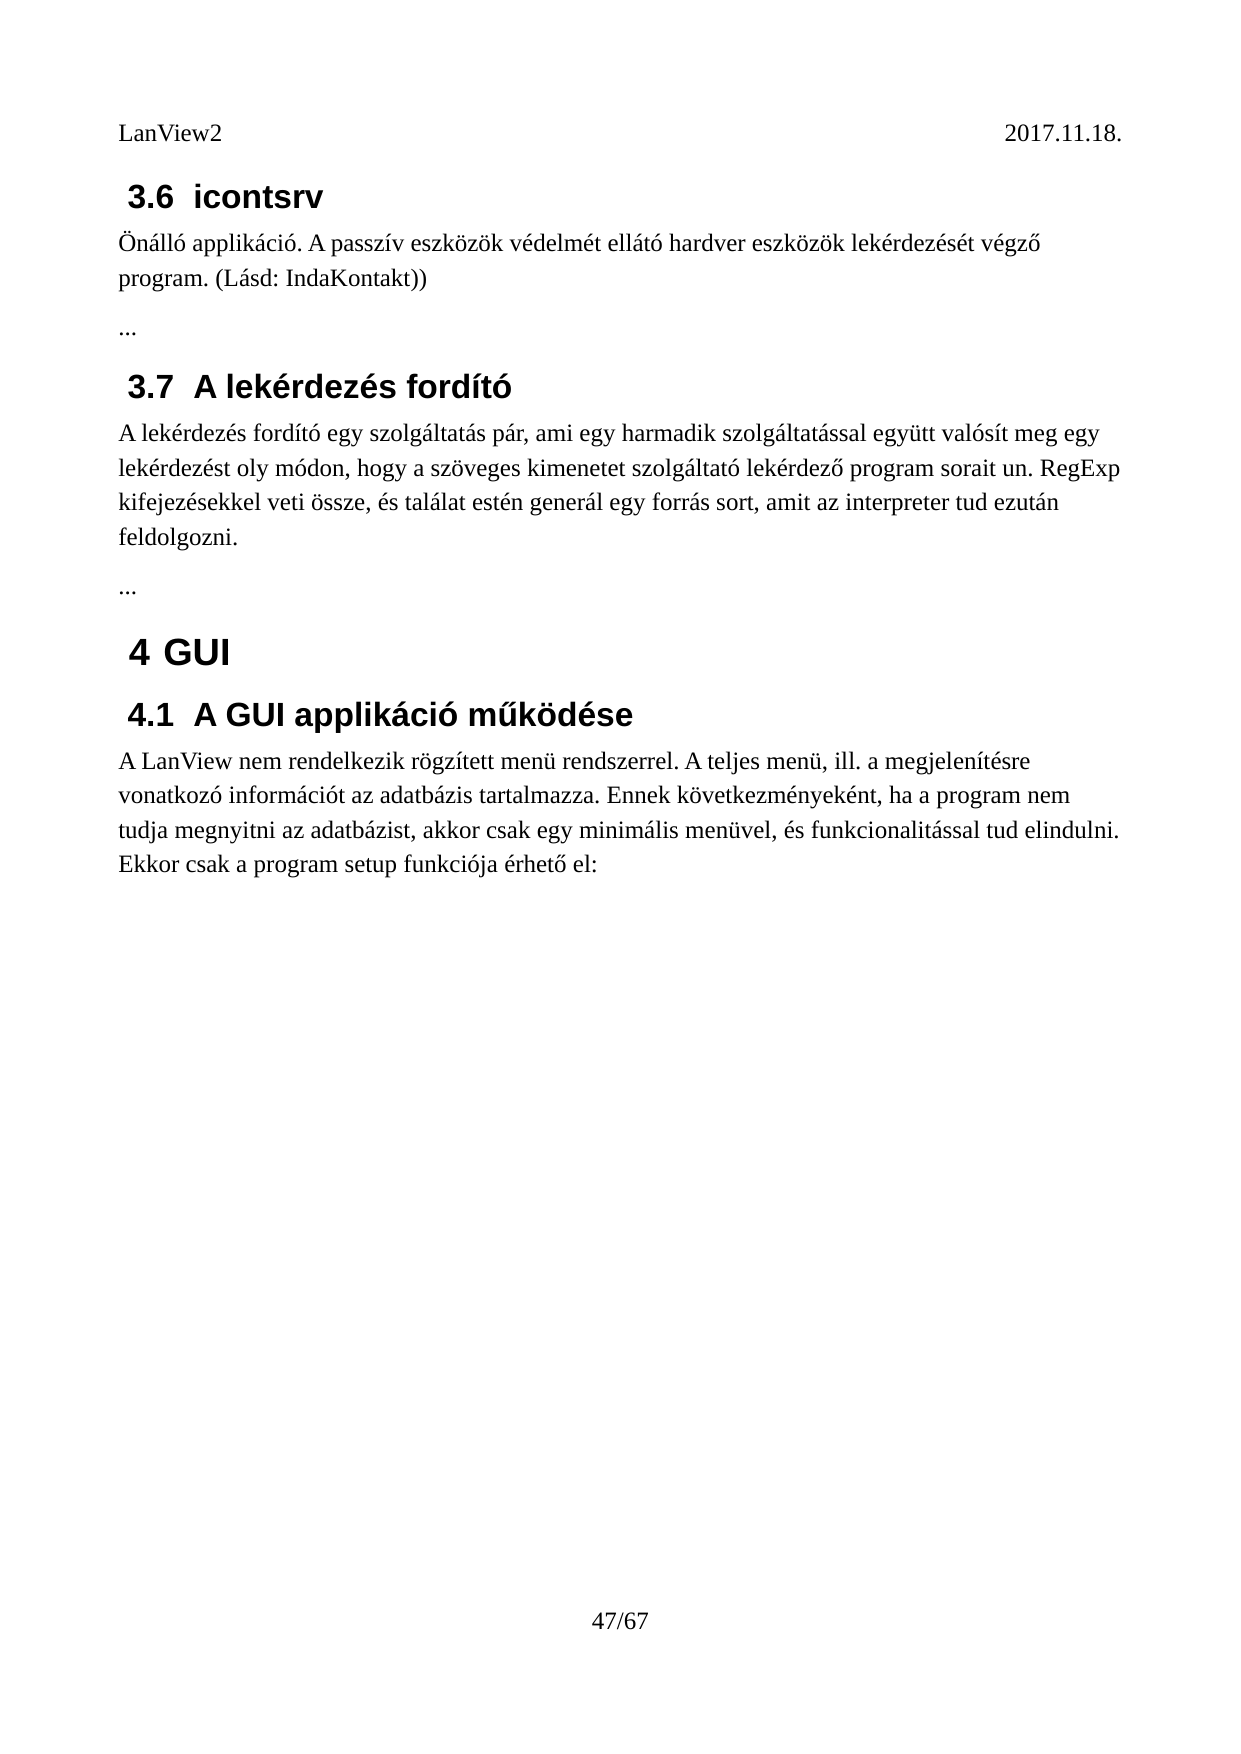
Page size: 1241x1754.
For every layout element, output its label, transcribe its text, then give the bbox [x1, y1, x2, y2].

subtitle icontsrv [118, 177, 1122, 216]
text Önálló applikáció. A passzív eszközök védelmét ellátó hardver eszközök lekérdezését végző program. (Lásd: IndaKontakt)) [118, 228, 1122, 291]
subtitle A GUI applikáció működése [118, 695, 1122, 733]
text ... [118, 571, 1122, 599]
subtitle A lekérdezés fordító [118, 367, 1122, 406]
text A lekérdezés fordító egy szolgáltatás pár, ami egy harmadik szolgáltatással együtt valósít meg egy lekérdezést oly módon, hogy a szöveges kimenetet szolgáltató lekérdező program sorait un. RegExp kifejezésekkel veti össze, és találat estén generál egy forrás sort, amit az interpreter tud ezután feldolgozni. [118, 418, 1122, 550]
subtitle GUI [118, 630, 1122, 674]
text ... [118, 312, 1122, 341]
text A LanView nem rendelkezik rögzített menü rendszerrel. A teljes menü, ill. a megjelenítésre vonatkozó információt az adatbázis tartalmazza. Ennek következményeként, ha a program nem tudja megnyitni az adatbázist, akkor csak egy minimális menüvel, és funkcionalitással tud elindulni. Ekkor csak a program setup funkciója érhető el: [118, 746, 1122, 878]
